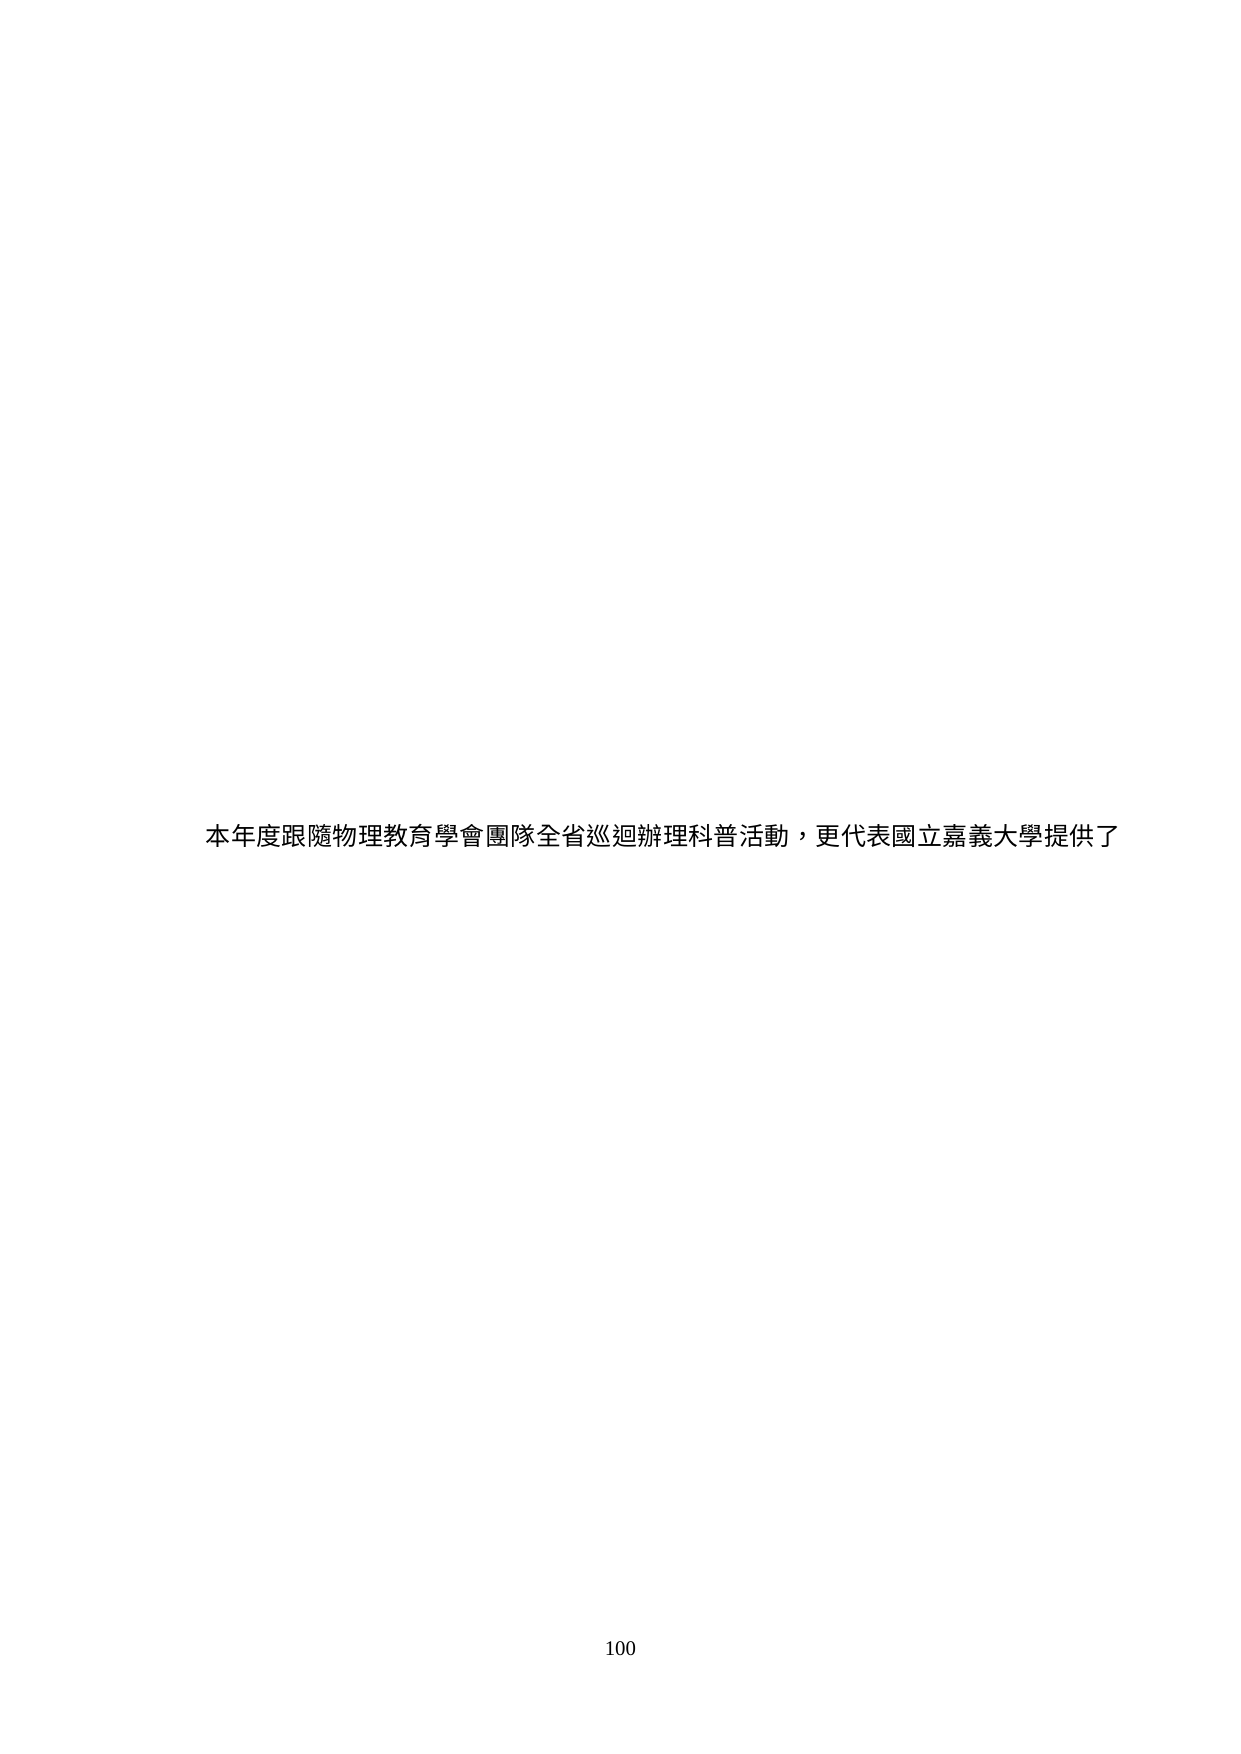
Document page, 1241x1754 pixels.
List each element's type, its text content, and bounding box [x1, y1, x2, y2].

list 本年度跟隨物理教育學會團隊全省巡迴辦理科普活動，更代表國立嘉義大學提供了 [118, 816, 1122, 852]
